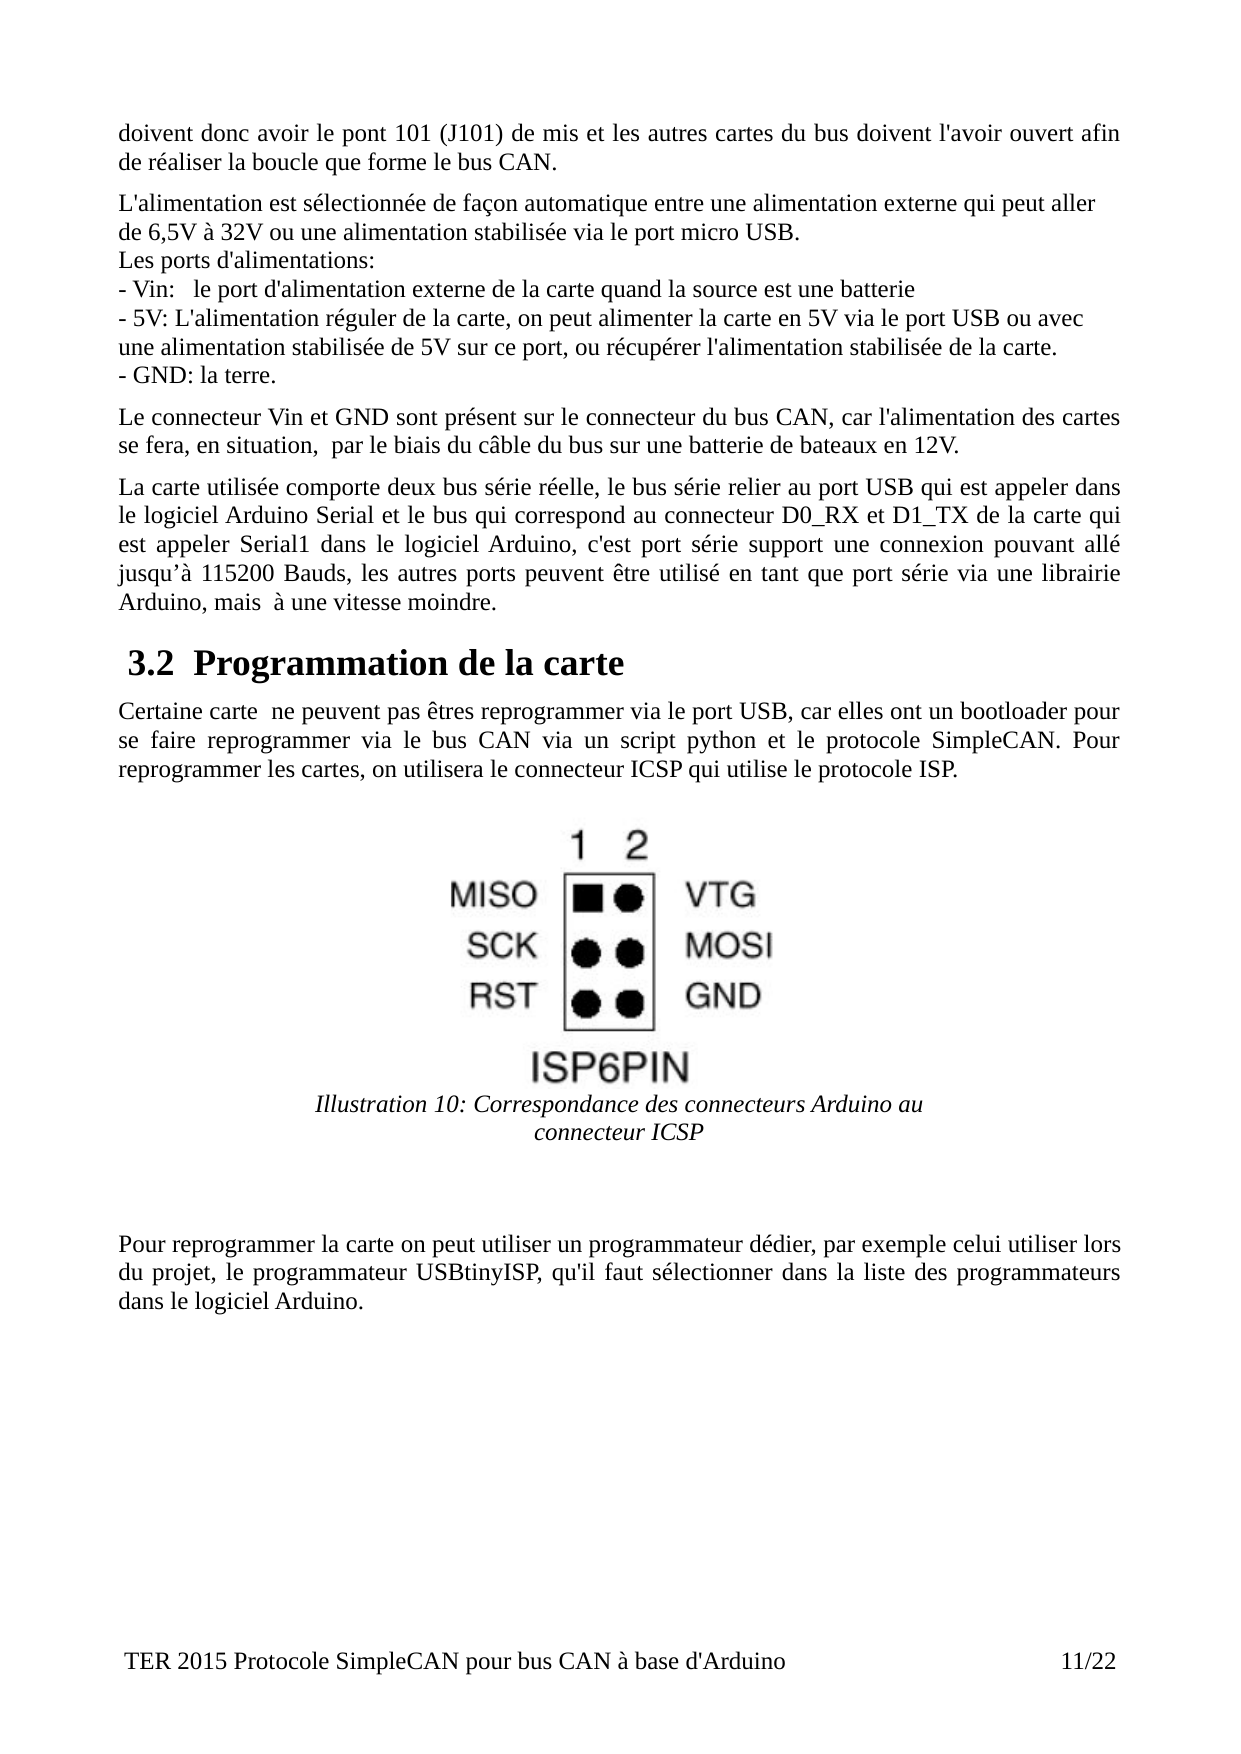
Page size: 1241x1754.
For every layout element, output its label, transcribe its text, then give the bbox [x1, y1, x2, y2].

text - Vin: le port d'alimentation externe de la carte quand la source est une batterie [118, 274, 1122, 303]
text La carte utilisée comporte deux bus série réelle, le bus série relier au port USB qui est appeler dans le logiciel Arduino Serial et le bus qui correspond au connecteur D0_RX et D1_TX de la carte qui est appeler Serial1 dans le logiciel Arduino, c'est port série support une connexion pouvant allé jusqu’à 115200 Bauds, les autres ports peuvent être utilisé en tant que port série via une librairie Arduino, mais à une vitesse moindre. [118, 472, 1122, 616]
picture [450, 807, 790, 1089]
text Les ports d'alimentations: [118, 246, 1122, 274]
text - GND: la terre. [118, 361, 1122, 389]
text doivent donc avoir le pont 101 (J101) de mis et les autres cartes du bus doivent l'avoir ouvert afin de réaliser la boucle que forme le bus CAN. [118, 118, 1122, 176]
text - 5V: L'alimentation réguler de la carte, on peut alimenter la carte en 5V via le port USB ou avec une alimentation stabilisée de 5V sur ce port, ou récupérer l'alimentation stabilisée de la carte. [118, 303, 1122, 361]
subtitle Programmation de la carte [118, 641, 1122, 684]
text Pour reprogrammer la carte on peut utiliser un programmateur dédier, par exemple celui utiliser lors du projet, le programmateur USBtinyISP, qu'il faut sélectionner dans la liste des programmateurs dans le logiciel Arduino. [118, 1229, 1122, 1315]
text Illustration 10: Correspondance des connecteurs Arduino au connecteur ICSP [277, 1089, 963, 1146]
text L'alimentation est sélectionnée de façon automatique entre une alimentation externe qui peut aller de 6,5V à 32V ou une alimentation stabilisée via le port micro USB. [118, 188, 1122, 246]
text Certaine carte ne peuvent pas êtres reprogrammer via le port USB, car elles ont un bootloader pour se faire reprogrammer via le bus CAN via un script python et le protocole SimpleCAN. Pour reprogrammer les cartes, on utilisera le connecteur ICSP qui utilise le protocole ISP. [118, 696, 1122, 782]
text Le connecteur Vin et GND sont présent sur le connecteur du bus CAN, car l'alimentation des cartes se fera, en situation, par le biais du câble du bus sur une batterie de bateaux en 12V. [118, 402, 1122, 459]
